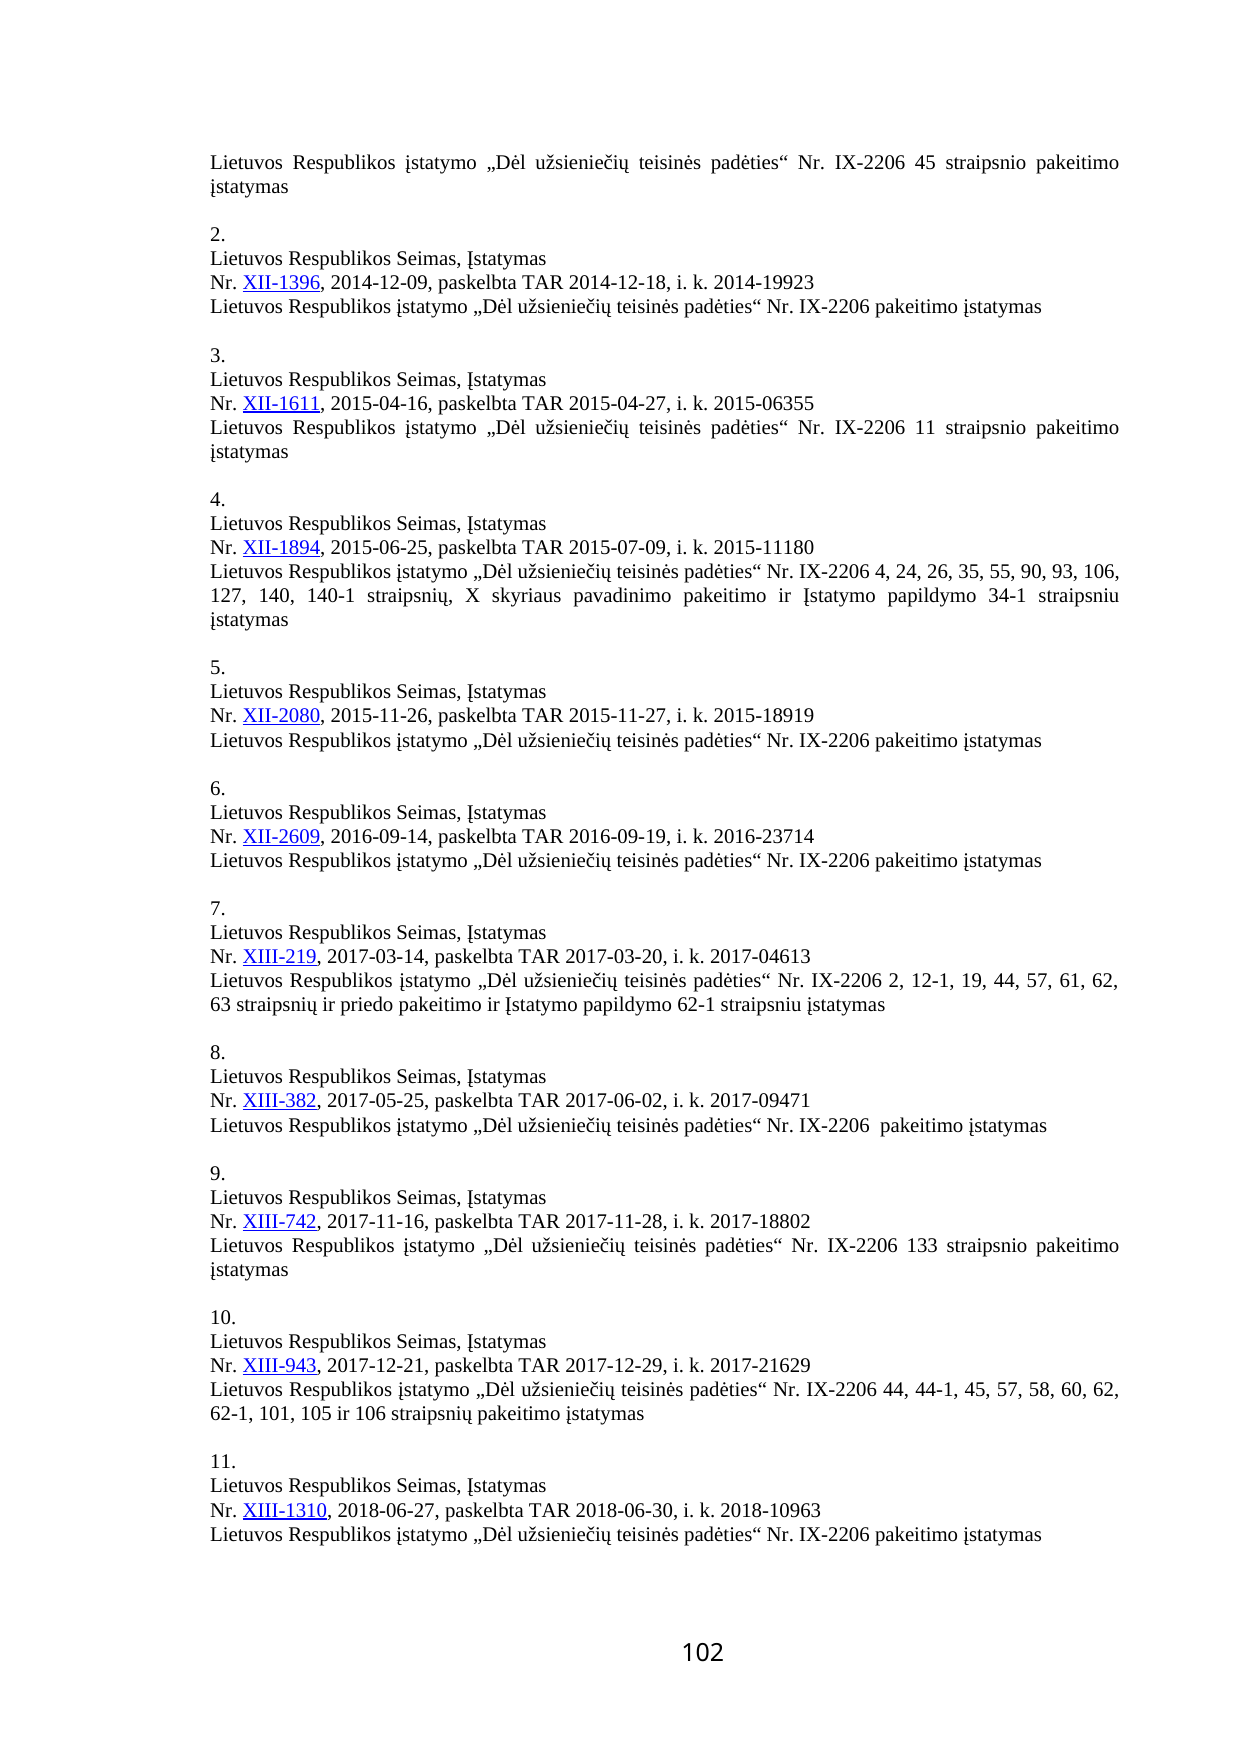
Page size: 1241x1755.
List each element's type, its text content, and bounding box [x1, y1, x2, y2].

text Nr. XII-1894, 2015-06-25, paskelbta TAR 2015-07-09, i. k. 2015-11180 [210, 535, 1120, 559]
text Nr. XIII-943, 2017-12-21, paskelbta TAR 2017-12-29, i. k. 2017-21629 [210, 1353, 1120, 1377]
text 8. [210, 1040, 1120, 1064]
text Lietuvos Respublikos Seimas, Įstatymas [210, 800, 1120, 824]
text Lietuvos Respublikos įstatymo „Dėl užsieniečių teisinės padėties“ Nr. IX-2206 44, 44-1, 45, 57, 58, 60, 62, 62-1, 101, 105 ir 106 straipsnių pakeitimo įstatymas [210, 1377, 1120, 1425]
text Lietuvos Respublikos įstatymo „Dėl užsieniečių teisinės padėties“ Nr. IX-2206 133 straipsnio pakeitimo įstatymas [210, 1233, 1120, 1281]
text 10. [210, 1305, 1120, 1329]
text 5. [210, 655, 1120, 679]
text Lietuvos Respublikos Seimas, Įstatymas [210, 1329, 1120, 1353]
text Nr. XII-2609, 2016-09-14, paskelbta TAR 2016-09-19, i. k. 2016-23714 [210, 824, 1120, 848]
text Lietuvos Respublikos Seimas, Įstatymas [210, 246, 1120, 270]
text Lietuvos Respublikos įstatymo „Dėl užsieniečių teisinės padėties“ Nr. IX-2206 45 straipsnio pakeitimo įstatymas [210, 150, 1120, 198]
text Lietuvos Respublikos įstatymo „Dėl užsieniečių teisinės padėties“ Nr. IX-2206 11 straipsnio pakeitimo įstatymas [210, 415, 1120, 463]
text 7. [210, 896, 1120, 920]
text Lietuvos Respublikos įstatymo „Dėl užsieniečių teisinės padėties“ Nr. IX-2206 pakeitimo įstatymas [210, 294, 1120, 318]
text 2. [210, 222, 1120, 246]
text Nr. XII-1396, 2014-12-09, paskelbta TAR 2014-12-18, i. k. 2014-19923 [210, 270, 1120, 294]
text Nr. XIII-219, 2017-03-14, paskelbta TAR 2017-03-20, i. k. 2017-04613 [210, 944, 1120, 968]
text Nr. XII-1611, 2015-04-16, paskelbta TAR 2015-04-27, i. k. 2015-06355 [210, 391, 1120, 415]
text Lietuvos Respublikos Seimas, Įstatymas [210, 511, 1120, 535]
text Lietuvos Respublikos Seimas, Įstatymas [210, 1185, 1120, 1209]
text Lietuvos Respublikos įstatymo „Dėl užsieniečių teisinės padėties“ Nr. IX-2206 4, 24, 26, 35, 55, 90, 93, 106, 127, 140, 140-1 straipsnių, X skyriaus pavadinimo pakeitimo ir Įstatymo papildymo 34-1 straipsniu įstatymas [210, 559, 1120, 631]
text Lietuvos Respublikos Seimas, Įstatymas [210, 367, 1120, 391]
text Nr. XIII-1310, 2018-06-27, paskelbta TAR 2018-06-30, i. k. 2018-10963 [210, 1497, 1120, 1522]
text Nr. XII-2080, 2015-11-26, paskelbta TAR 2015-11-27, i. k. 2015-18919 [210, 703, 1120, 727]
text 3. [210, 342, 1120, 367]
text Lietuvos Respublikos Seimas, Įstatymas [210, 920, 1120, 944]
text 11. [210, 1449, 1120, 1473]
text Lietuvos Respublikos Seimas, Įstatymas [210, 1064, 1120, 1088]
text 9. [210, 1161, 1120, 1185]
text Nr. XIII-382, 2017-05-25, paskelbta TAR 2017-06-02, i. k. 2017-09471 [210, 1088, 1120, 1112]
text Lietuvos Respublikos įstatymo „Dėl užsieniečių teisinės padėties“ Nr. IX-2206 pakeitimo įstatymas [210, 1522, 1120, 1546]
text Lietuvos Respublikos Seimas, Įstatymas [210, 1473, 1120, 1497]
text Lietuvos Respublikos įstatymo „Dėl užsieniečių teisinės padėties“ Nr. IX-2206 2, 12-1, 19, 44, 57, 61, 62, 63 straipsnių ir priedo pakeitimo ir Įstatymo papildymo 62-1 straipsniu įstatymas [210, 968, 1120, 1016]
text Lietuvos Respublikos įstatymo „Dėl užsieniečių teisinės padėties“ Nr. IX-2206 pakeitimo įstatymas [210, 1112, 1120, 1137]
text Lietuvos Respublikos įstatymo „Dėl užsieniečių teisinės padėties“ Nr. IX-2206 pakeitimo įstatymas [210, 727, 1120, 752]
text Nr. XIII-742, 2017-11-16, paskelbta TAR 2017-11-28, i. k. 2017-18802 [210, 1209, 1120, 1233]
text 4. [210, 487, 1120, 511]
text Lietuvos Respublikos įstatymo „Dėl užsieniečių teisinės padėties“ Nr. IX-2206 pakeitimo įstatymas [210, 848, 1120, 872]
text 6. [210, 776, 1120, 800]
text Lietuvos Respublikos Seimas, Įstatymas [210, 679, 1120, 703]
